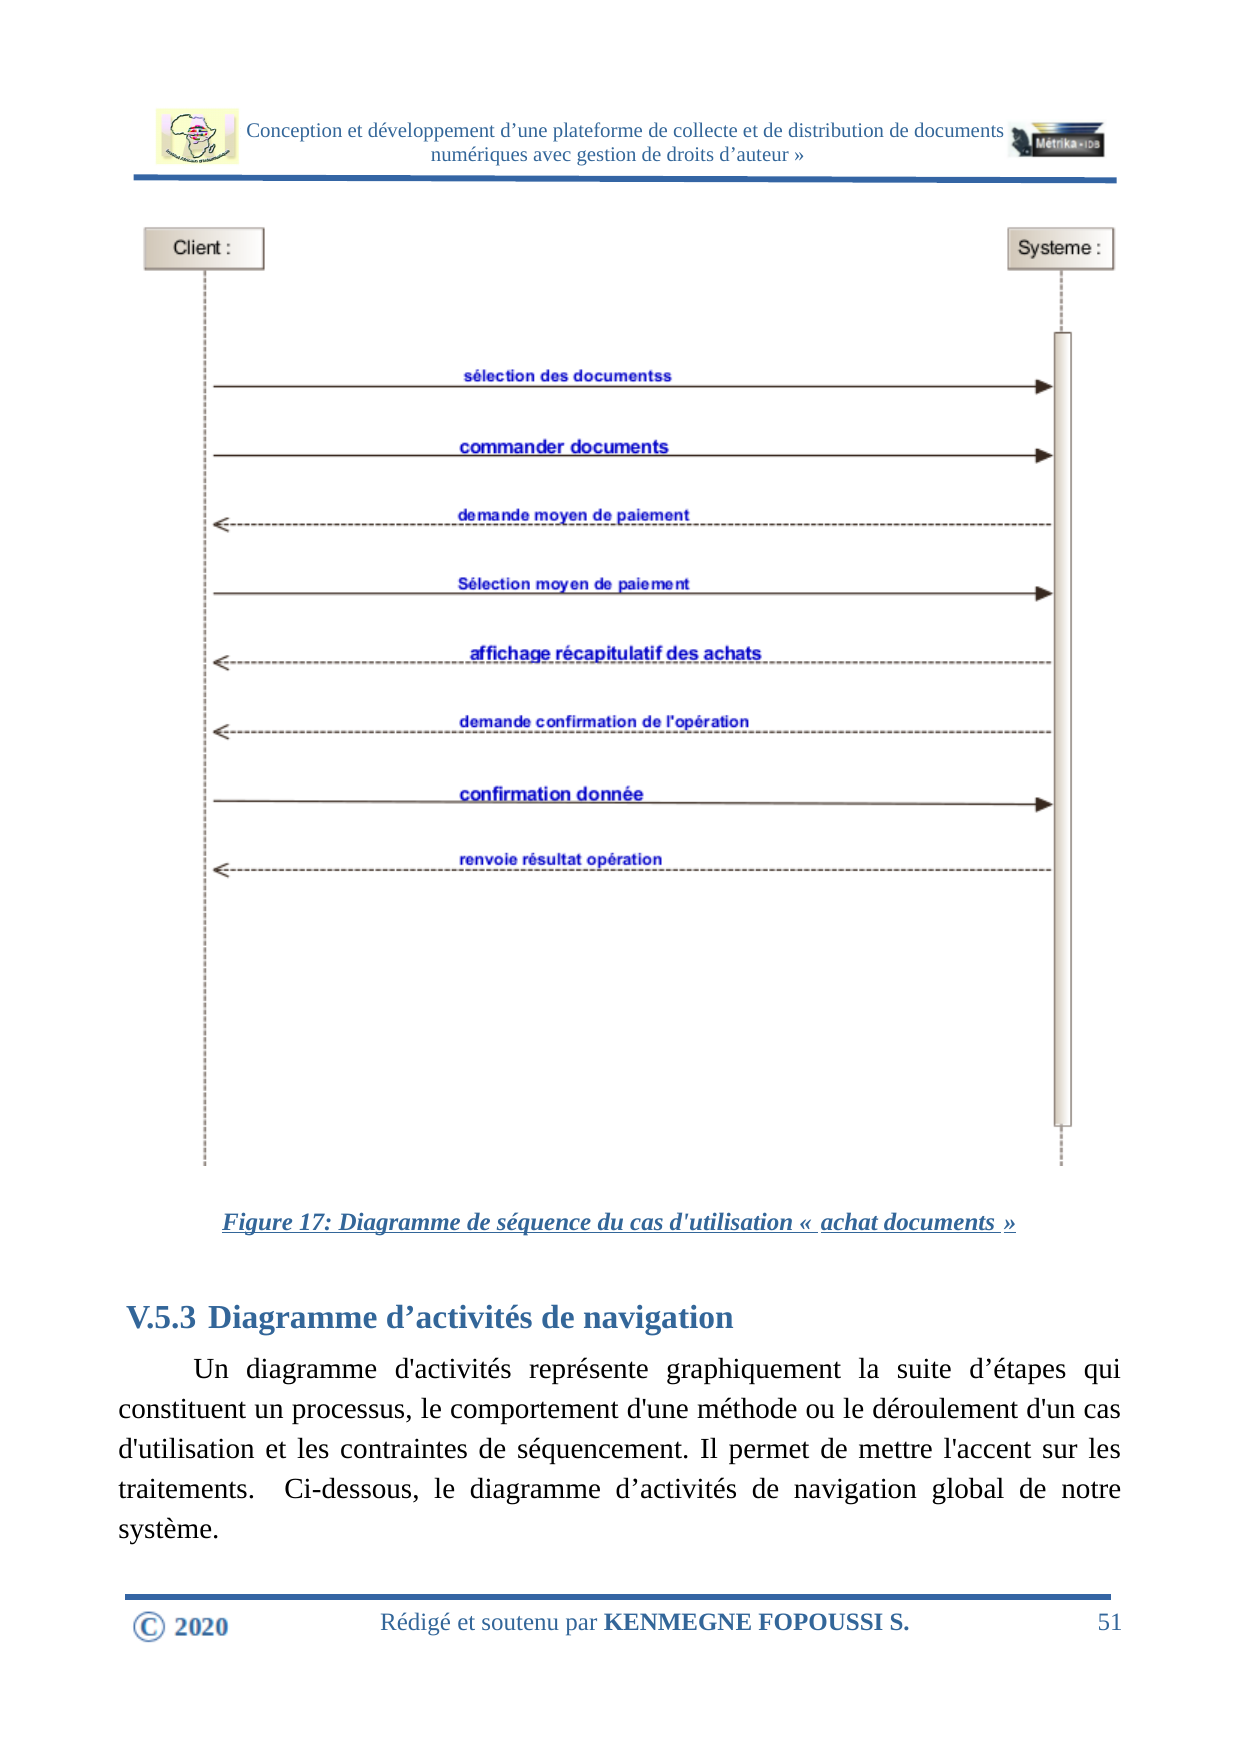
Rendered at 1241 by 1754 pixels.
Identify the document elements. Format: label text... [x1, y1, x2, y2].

subtitle Diagramme d’activités de navigation [118, 1297, 1122, 1336]
picture [118, 208, 1123, 1166]
picture [126, 1604, 231, 1647]
picture [1003, 116, 1109, 160]
picture [154, 107, 241, 166]
text Figure 17: Diagramme de séquence du cas d'utilisation « achat documents » [118, 1207, 1122, 1236]
text Un diagramme d'activités représente graphiquement la suite d’étapes qui constituent un processus, le comportement d'une méthode ou le déroulement d'un cas d'utilisation et les contraintes de séquencement. Il permet de mettre l'accent sur les traitements. Ci-dessous, le diagramme d’activités de navigation global de notre système. [118, 1351, 1122, 1545]
